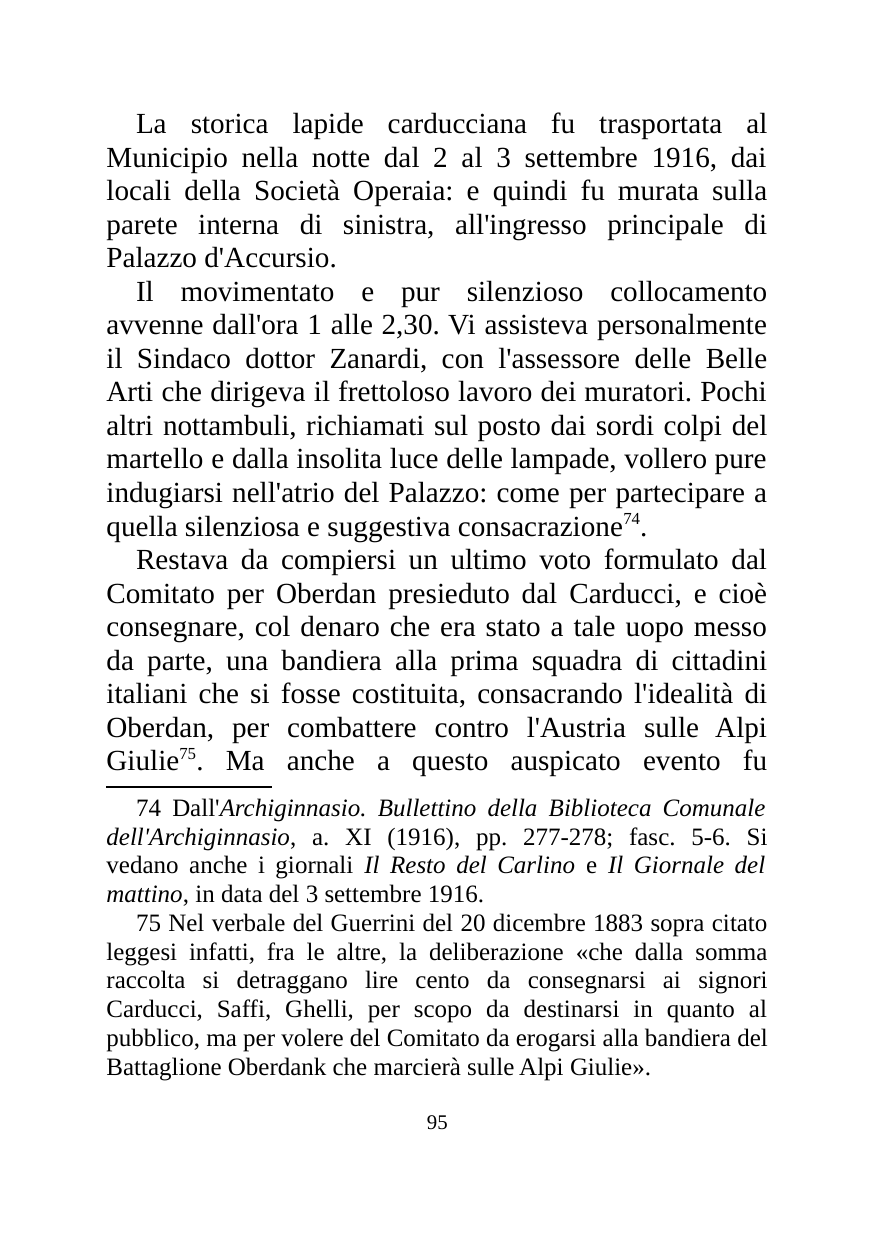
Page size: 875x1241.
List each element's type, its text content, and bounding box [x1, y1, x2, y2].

text La storica lapide carducciana fu trasportata al Municipio nella notte dal 2 al 3 settembre 1916, dai locali della Società Operaia: e quindi fu murata sulla parete interna di sinistra, all'ingresso principale di Palazzo d'Accursio. [106, 106, 768, 274]
text Restava da compiersi un ultimo voto formulato dal Comitato per Oberdan presieduto dal Carducci, e cioè consegnare, col denaro che era stato a tale uopo messo da parte, una bandiera alla prima squadra di cittadini italiani che si fosse costituita, consacrando l'idealità di Oberdan, per combattere contro l'Austria sulle Alpi Giulie. Ma anche a questo auspicato evento fu [106, 542, 768, 777]
text Il movimentato e pur silenzioso collocamento avvenne dall'ora 1 alle 2,30. Vi assisteva personalmente il Sindaco dottor Zanardi, con l'assessore delle Belle Arti che dirigeva il frettoloso lavoro dei muratori. Pochi altri nottambuli, richiamati sul posto dai sordi colpi del martello e dalla insolita luce delle lampade, vollero pure indugiarsi nell'atrio del Palazzo: come per partecipare a quella silenziosa e suggestiva consacrazione. [106, 274, 768, 542]
text Dall'Archiginnasio. Bullettino della Biblioteca Comunale dell'Archiginnasio, a. XI (1916), pp. 277-278; fasc. 5-6. Si vedano anche i giornali Il Resto del Carlino e Il Giornale del mattino, in data del 3 settembre 1916. [106, 793, 768, 908]
text Nel verbale del Guerrini del 20 dicembre 1883 sopra citato leggesi infatti, fra le altre, la deliberazione «che dalla somma raccolta si detraggano lire cento da consegnarsi ai signori Carducci, Saffi, Ghelli, per scopo da destinarsi in quanto al pubblico, ma per volere del Comitato da erogarsi alla bandiera del Battaglione Oberdank che marcierà sulle Alpi Giulie». [106, 908, 768, 1080]
